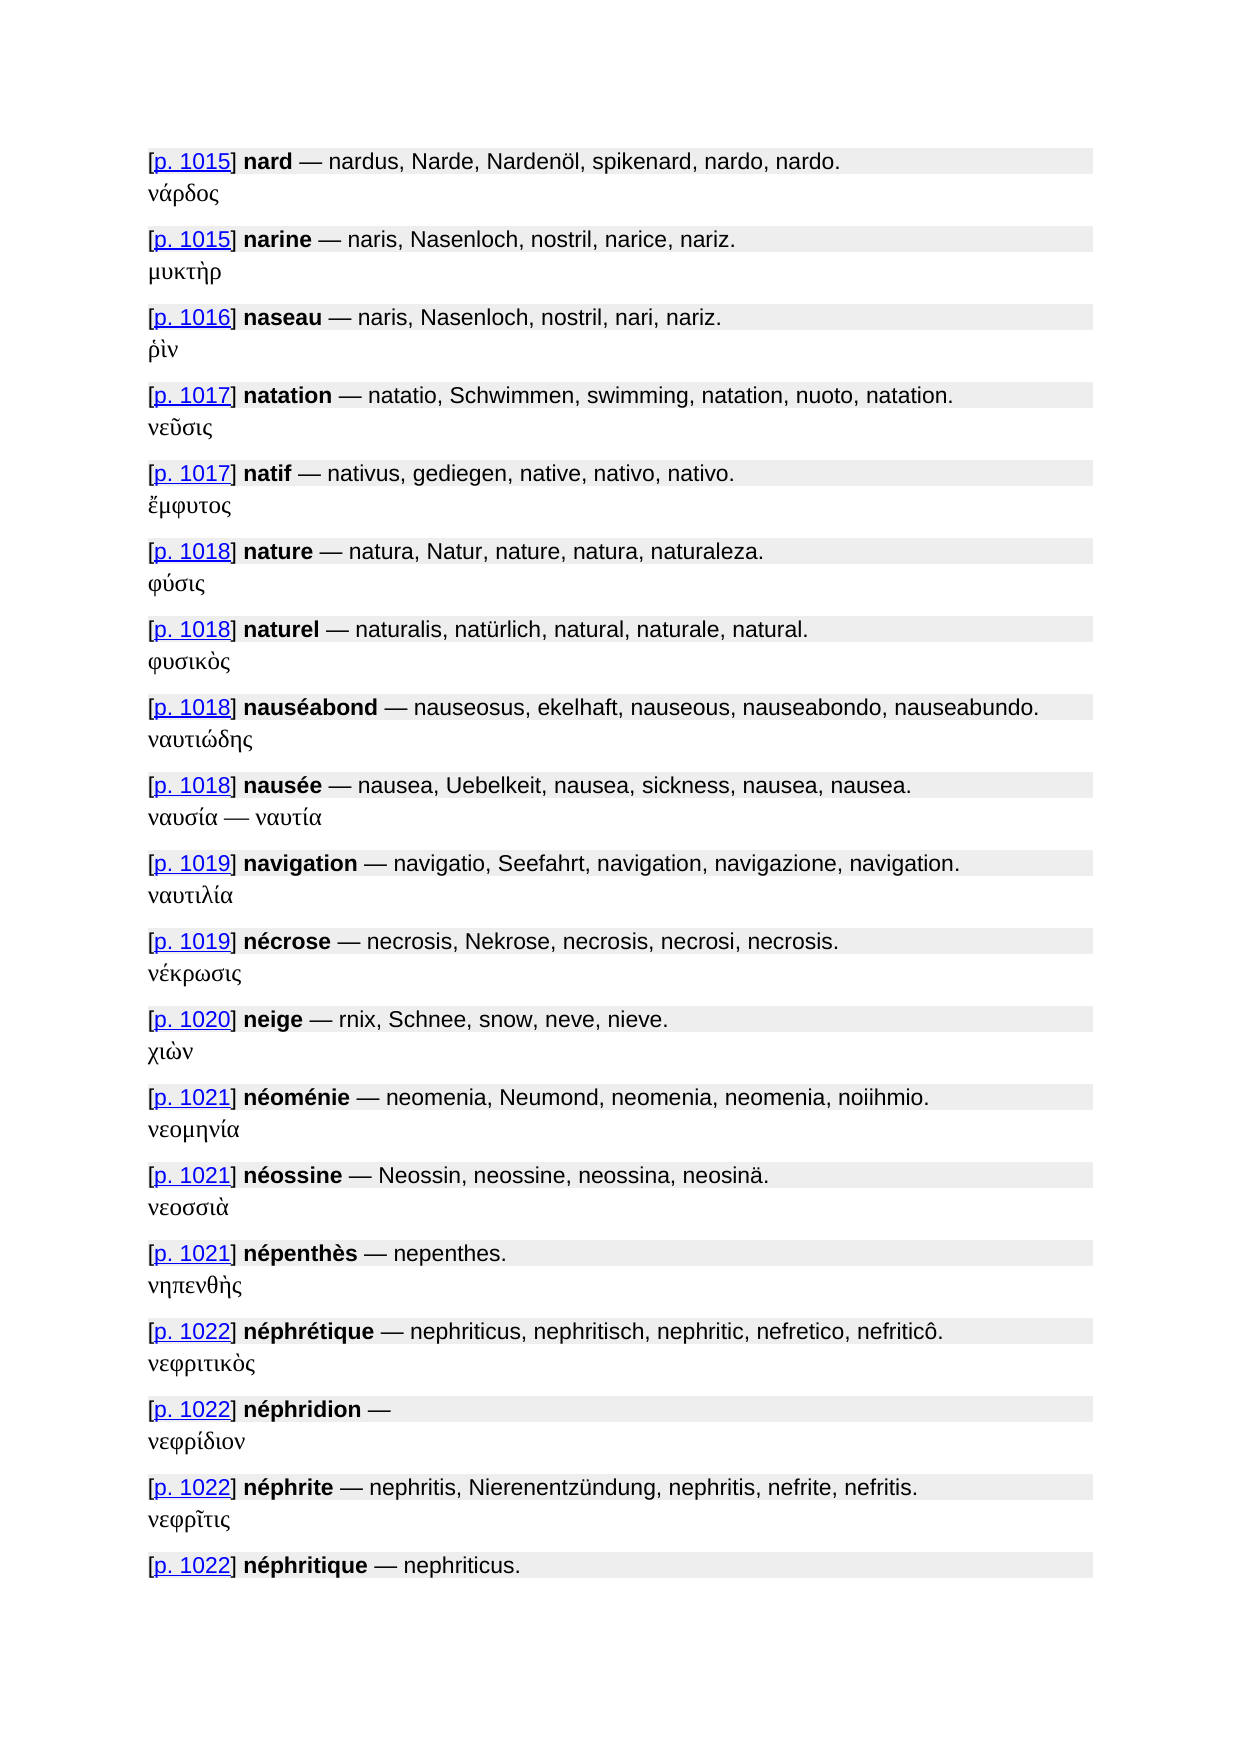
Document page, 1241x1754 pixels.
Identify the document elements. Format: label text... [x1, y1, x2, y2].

text [p. 1015] narine — naris, Nasenloch, nostril, narice, nariz. [148, 226, 1093, 252]
text [p. 1017] natation — natatio, Schwimmen, swimming, natation, nuoto, natation. [148, 382, 1093, 408]
text ναυτιώδης [148, 724, 1093, 753]
text νεομηνία [148, 1114, 1093, 1143]
text [p. 1018] nausée — nausea, Uebelkeit, nausea, sickness, nausea, nausea. [148, 772, 1093, 798]
text φυσικὸς [148, 646, 1093, 675]
text [p. 1020] neige — rnix, Schnee, snow, neve, nieve. [148, 1006, 1093, 1032]
text ναυτιλία [148, 880, 1093, 909]
text νηπενθὴς [148, 1270, 1093, 1299]
text [p. 1022] néphritique — nephriticus. [148, 1552, 1093, 1578]
text [p. 1021] néoménie — neomenia, Neumond, neomenia, neomenia, noiihmio. [148, 1084, 1093, 1110]
text νεφρῖτις [148, 1504, 1093, 1533]
text ἔμφυτος [148, 490, 1093, 519]
text [p. 1021] népenthès — nepenthes. [148, 1240, 1093, 1266]
text φύσις [148, 568, 1093, 597]
text [p. 1019] nécrose — necrosis, Nekrose, necrosis, necrosi, necrosis. [148, 928, 1093, 954]
text μυκτὴρ [148, 256, 1093, 284]
text [p. 1019] navigation — navigatio, Seefahrt, navigation, navigazione, navigation. [148, 850, 1093, 876]
text νεῦσις [148, 412, 1093, 441]
text ῥὶν [148, 334, 1093, 363]
text [p. 1022] néphrétique — nephriticus, nephritisch, nephritic, nefretico, nefriticô. [148, 1318, 1093, 1344]
text [p. 1018] nauséabond — nauseosus, ekelhaft, nauseous, nauseabondo, nauseabundo. [148, 694, 1093, 720]
text νεφρίδιον [148, 1426, 1093, 1455]
text χιὼν [148, 1036, 1093, 1065]
text [p. 1018] nature — natura, Natur, nature, natura, naturaleza. [148, 538, 1093, 564]
text [p. 1021] néossine — Neossin, neossine, neossina, neosinä. [148, 1162, 1093, 1188]
text [p. 1022] néphridion — [148, 1396, 1093, 1422]
text νεφριτικὸς [148, 1348, 1093, 1377]
text [p. 1018] naturel — naturalis, natürlich, natural, naturale, natural. [148, 616, 1093, 642]
text [p. 1015] nard — nardus, Narde, Nardenöl, spikenard, nardo, nardo. [148, 148, 1093, 174]
text ναυσία — ναυτία [148, 802, 1093, 831]
text [p. 1016] naseau — naris, Nasenloch, nostril, nari, nariz. [148, 304, 1093, 330]
text [p. 1017] natif — nativus, gediegen, native, nativo, nativo. [148, 460, 1093, 486]
text [p. 1022] néphrite — nephritis, Nierenentzündung, nephritis, nefrite, nefritis. [148, 1474, 1093, 1500]
text νεοσσιὰ [148, 1192, 1093, 1221]
text νέκρωσις [148, 958, 1093, 987]
text νάρδος [148, 178, 1093, 207]
